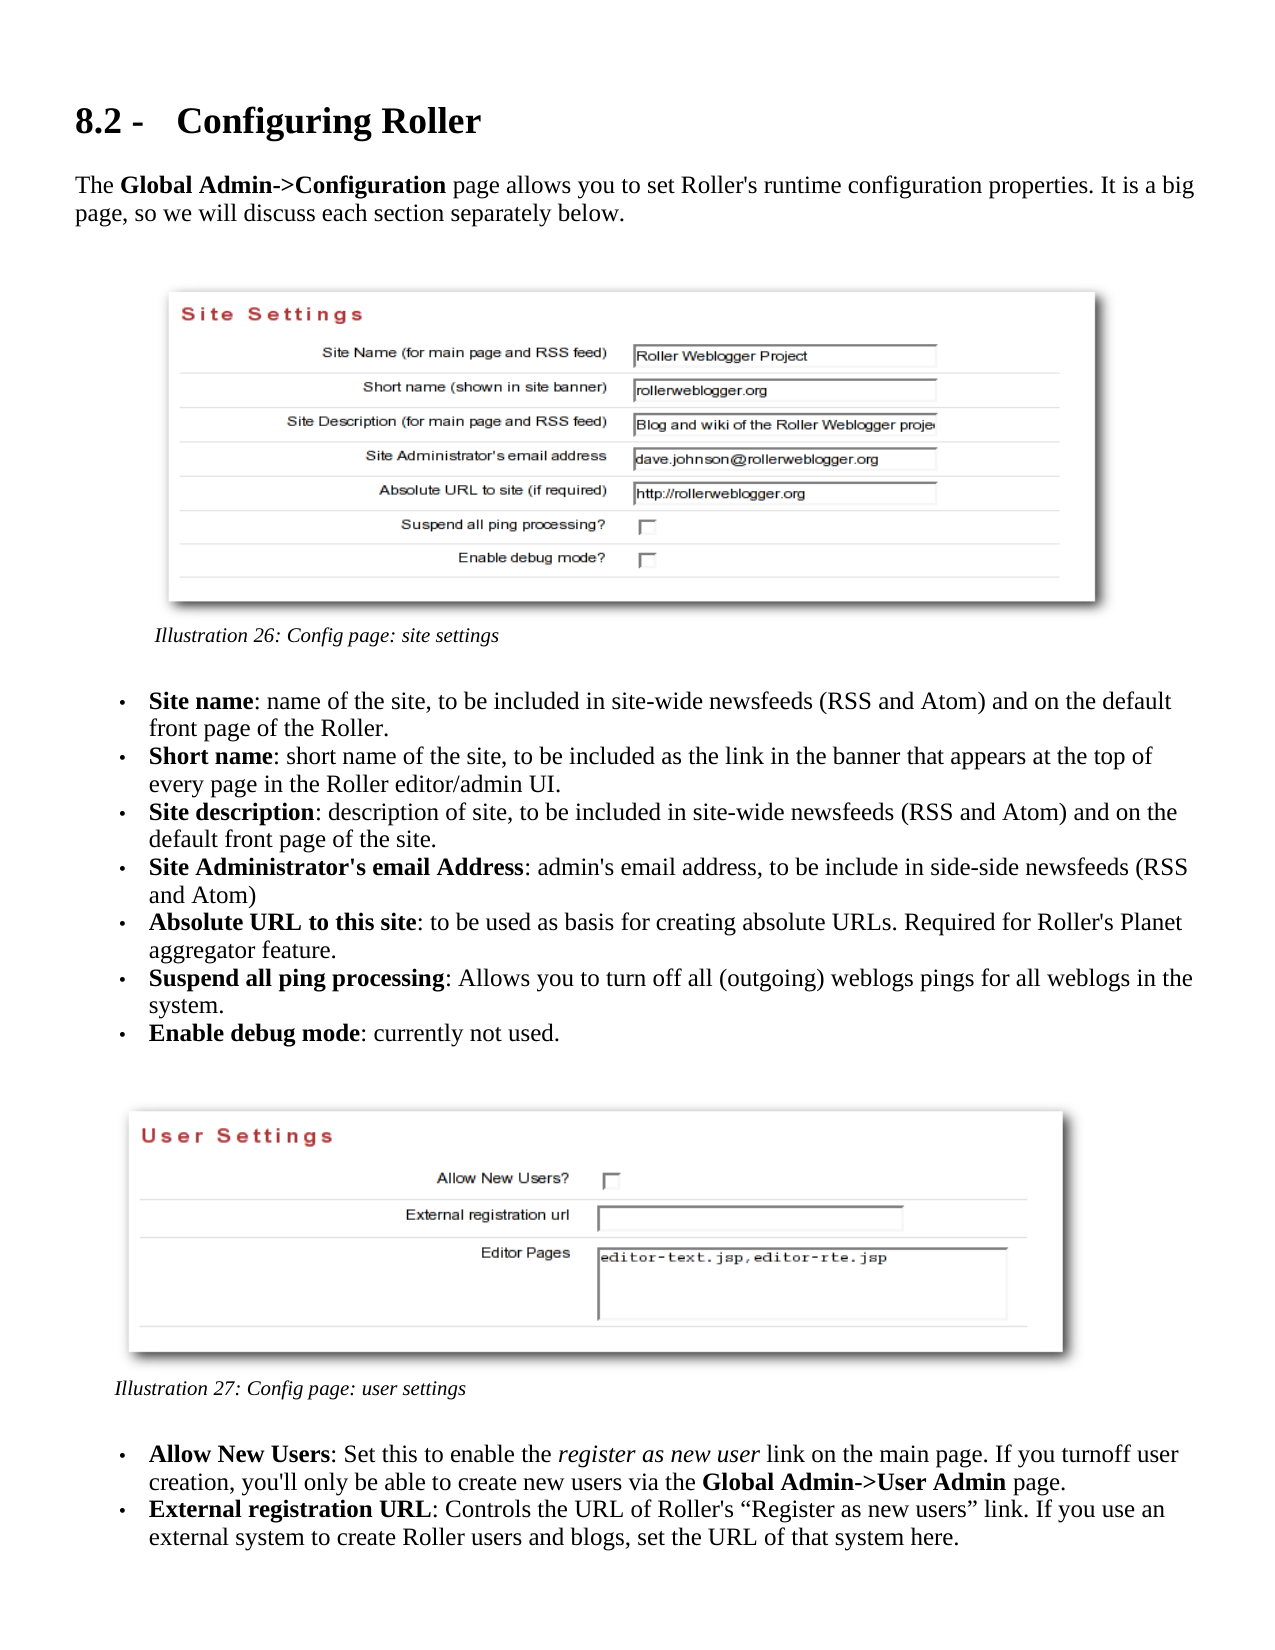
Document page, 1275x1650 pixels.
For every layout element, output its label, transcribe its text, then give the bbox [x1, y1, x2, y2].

list Suspend all ping processing: Allows you to turn off all (outgoing) weblogs pings for all weblogs in the system. [119, 964, 1200, 1019]
text The Global Admin->Configuration page allows you to set Roller's runtime configuration properties. It is a big page, so we will discuss each section separately below. [75, 171, 1200, 226]
list External registration URL: Controls the URL of Roller's “Register as new users” link. If you use an external system to create Roller users and blogs, set the URL of that system here. [119, 1495, 1200, 1551]
list Site name: name of the site, to be included in site-wide newsfeeds (RSS and Atom) and on the default front page of the Roller. [119, 687, 1200, 742]
list Site description: description of site, to be included in site-wide newsfeeds (RSS and Atom) and on the default front page of the site. [119, 798, 1200, 853]
text Illustration 26: Config page: site settings [154, 624, 1121, 647]
picture [154, 279, 1121, 624]
list Enable debug mode: currently not used. [119, 1019, 1200, 1047]
picture [114, 1097, 1089, 1377]
subtitle Configuring Roller [75, 100, 1200, 141]
list Absolute URL to this site: to be used as basis for creating absolute URLs. Required for Roller's Planet aggregator feature. [119, 908, 1200, 964]
list Short name: short name of the site, to be included as the link in the banner that appears at the top of every page in the Roller editor/admin UI. [119, 742, 1200, 798]
list Allow New Users: Set this to enable the register as new user link on the main page. If you turnoff user creation, you'll only be able to create new users via the Global Admin->User Admin page. [119, 1440, 1200, 1495]
text Illustration 27: Config page: user settings [114, 1377, 1088, 1400]
list Site Administrator's email Address: admin's email address, to be include in side-side newsfeeds (RSS and Atom) [119, 853, 1200, 908]
